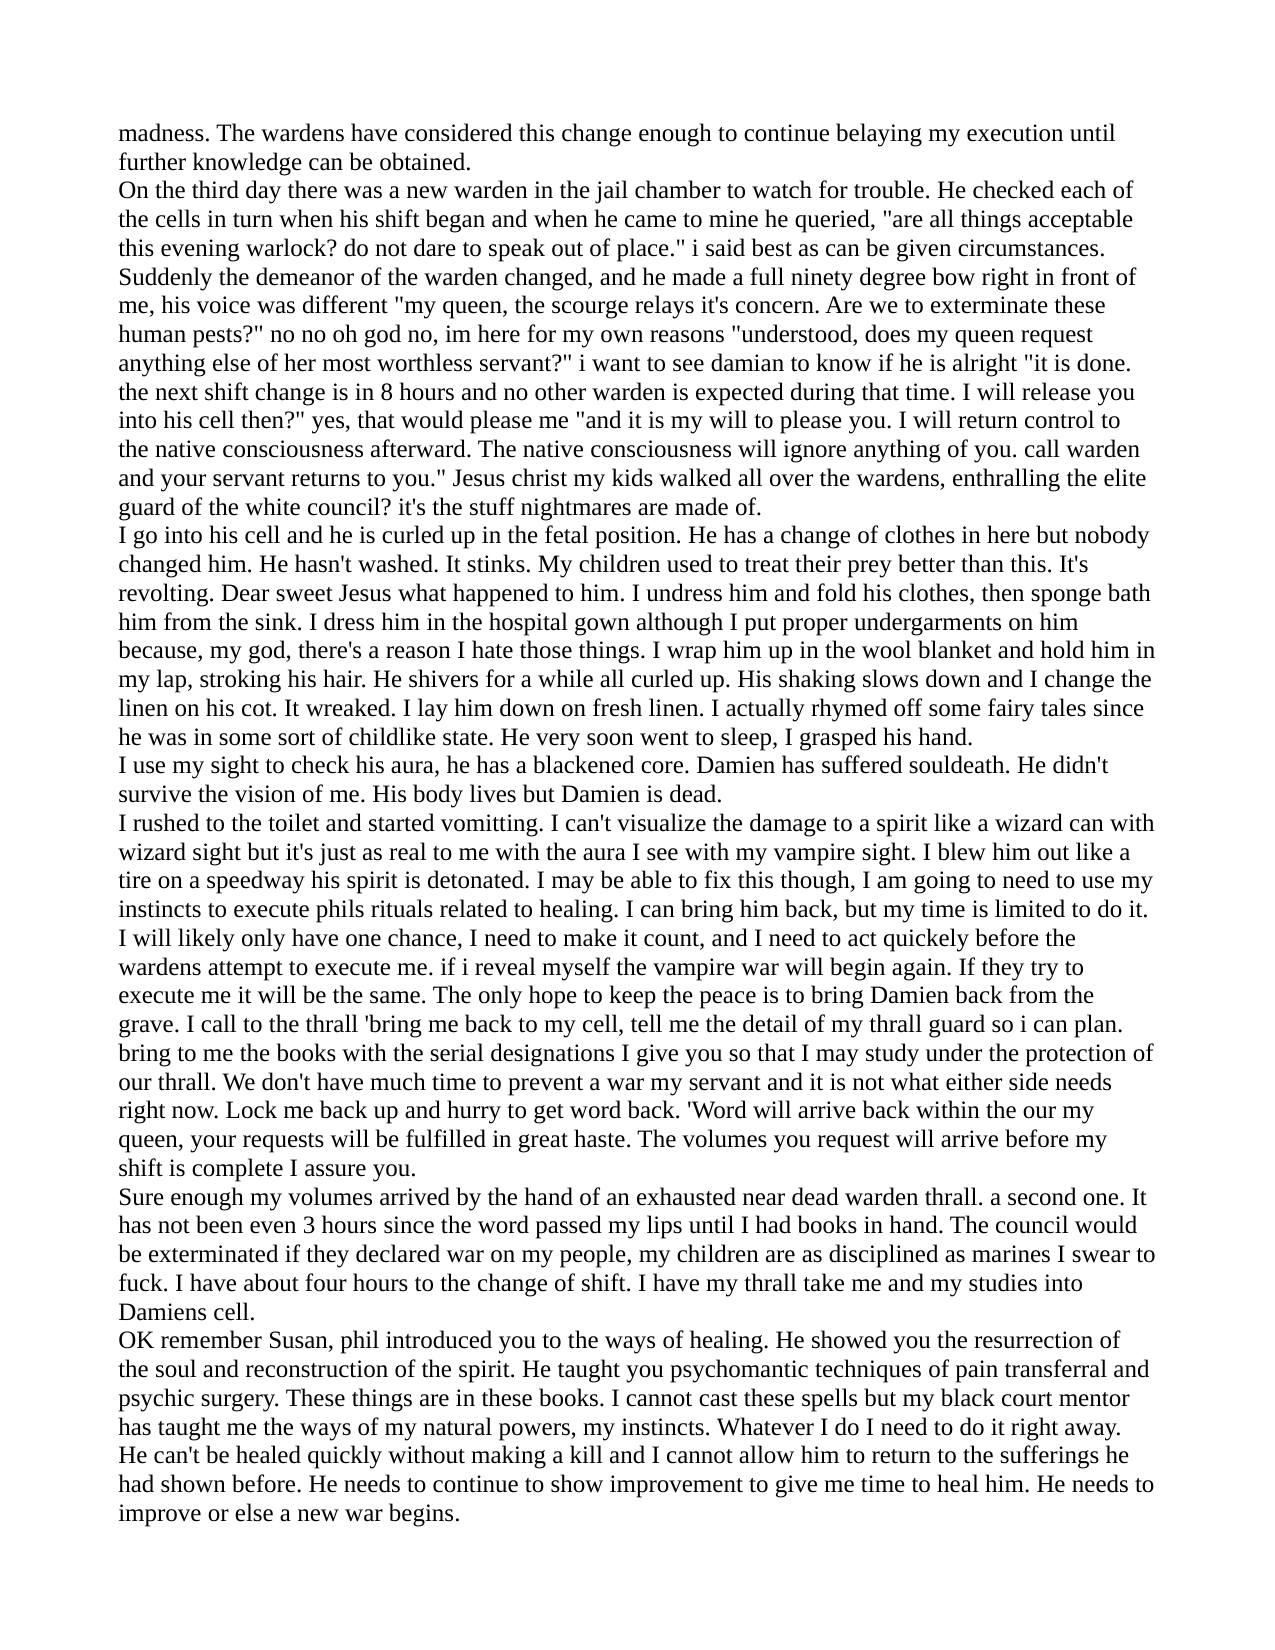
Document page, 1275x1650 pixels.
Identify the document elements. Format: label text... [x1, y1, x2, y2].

text I rushed to the toilet and started vomitting. I can't visualize the damage to a spirit like a wizard can with wizard sight but it's just as real to me with the aura I see with my vampire sight. I blew him out like a tire on a speedway his spirit is detonated. I may be able to fix this though, I am going to need to use my instincts to execute phils rituals related to healing. I can bring him back, but my time is limited to do it. I will likely only have one chance, I need to make it count, and I need to act quickely before the wardens attempt to execute me. if i reveal myself the vampire war will begin again. If they try to execute me it will be the same. The only hope to keep the peace is to bring Damien back from the grave. I call to the thrall 'bring me back to my cell, tell me the detail of my thrall guard so i can plan. bring to me the books with the serial designations I give you so that I may study under the protection of our thrall. We don't have much time to prevent a war my servant and it is not what either side needs right now. Lock me back up and hurry to get word back. 'Word will arrive back within the our my queen, your requests will be fulfilled in great haste. The volumes you request will arrive before my shift is complete I assure you. [118, 808, 1157, 1182]
text Sure enough my volumes arrived by the hand of an exhausted near dead warden thrall. a second one. It has not been even 3 hours since the word passed my lips until I had books in hand. The council would be exterminated if they declared war on my people, my children are as disciplined as marines I swear to fuck. I have about four hours to the change of shift. I have my thrall take me and my studies into Damiens cell. [118, 1182, 1157, 1326]
text On the third day there was a new warden in the jail chamber to watch for trouble. He checked each of the cells in turn when his shift began and when he came to mine he queried, "are all things acceptable this evening warlock? do not dare to speak out of place." i said best as can be given circumstances. Suddenly the demeanor of the warden changed, and he made a full ninety degree bow right in front of me, his voice was different "my queen, the scourge relays it's concern. Are we to exterminate these human pests?" no no oh god no, im here for my own reasons "understood, does my queen request anything else of her most worthless servant?" i want to see damian to know if he is alright "it is done. the next shift change is in 8 hours and no other warden is expected during that time. I will release you into his cell then?" yes, that would please me "and it is my will to please you. I will return control to the native consciousness afterward. The native consciousness will ignore anything of you. call warden and your servant returns to you." Jesus christ my kids walked all over the wardens, enthralling the elite guard of the white council? it's the stuff nightmares are made of. [118, 176, 1157, 521]
text I use my sight to check his aura, he has a blackened core. Damien has suffered souldeath. He didn't survive the vision of me. His body lives but Damien is dead. [118, 751, 1157, 808]
text madness. The wardens have considered this change enough to continue belaying my execution until further knowledge can be obtained. [118, 118, 1157, 176]
text I go into his cell and he is curled up in the fetal position. He has a change of clothes in here but nobody changed him. He hasn't washed. It stinks. My children used to treat their prey better than this. It's revolting. Dear sweet Jesus what happened to him. I undress him and fold his clothes, then sponge bath him from the sink. I dress him in the hospital gown although I put proper undergarments on him because, my god, there's a reason I hate those things. I wrap him up in the wool blanket and hold him in my lap, stroking his hair. He shivers for a while all curled up. His shaking slows down and I change the linen on his cot. It wreaked. I lay him down on fresh linen. I actually rhymed off some fairy tales since he was in some sort of childlike state. He very soon went to sleep, I grasped his hand. [118, 521, 1157, 751]
text OK remember Susan, phil introduced you to the ways of healing. He showed you the resurrection of the soul and reconstruction of the spirit. He taught you psychomantic techniques of pain transferral and psychic surgery. These things are in these books. I cannot cast these spells but my black court mentor has taught me the ways of my natural powers, my instincts. Whatever I do I need to do it right away. He can't be healed quickly without making a kill and I cannot allow him to return to the sufferings he had shown before. He needs to continue to show improvement to give me time to heal him. He needs to improve or else a new war begins. [118, 1326, 1157, 1527]
